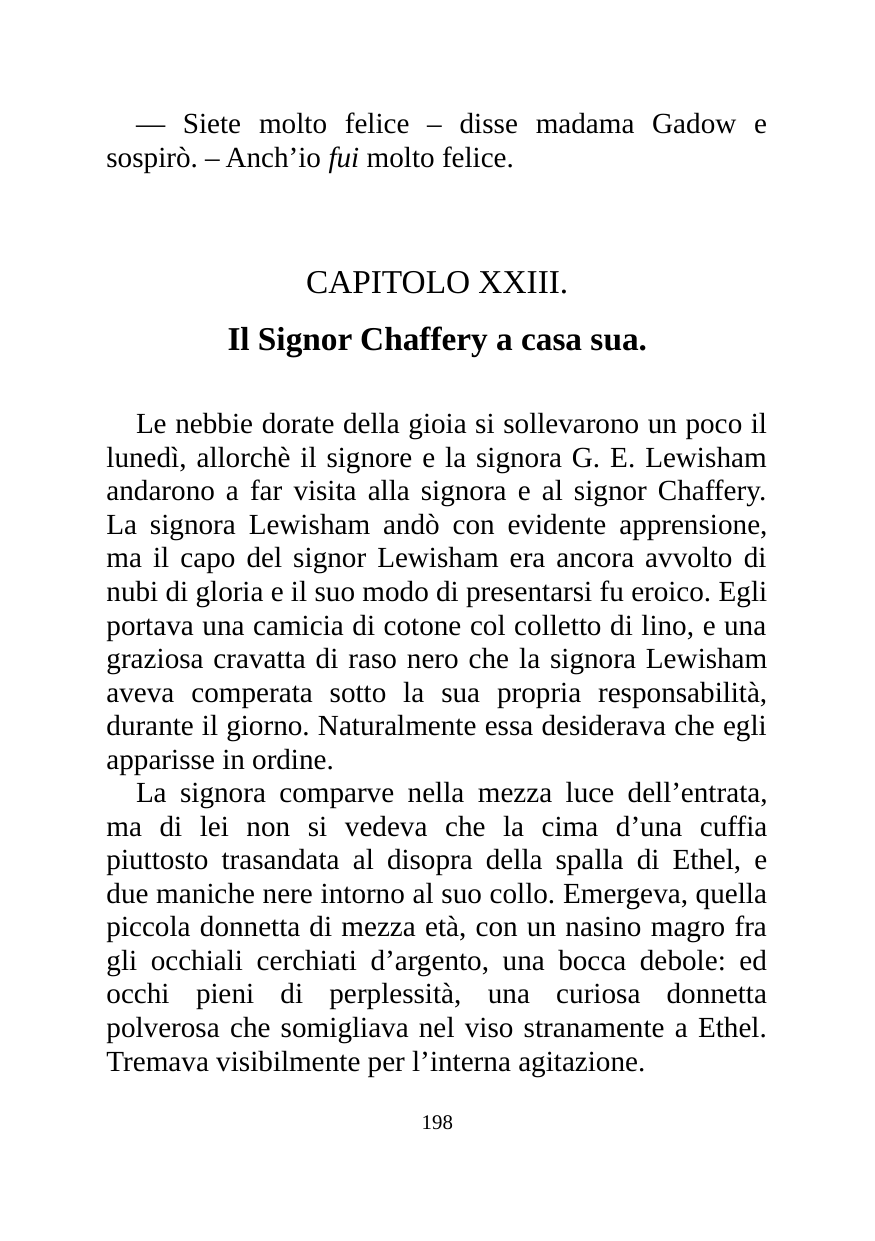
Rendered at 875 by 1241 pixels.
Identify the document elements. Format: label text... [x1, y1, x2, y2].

text Le nebbie dorate della gioia si sollevarono un poco il lunedì, allorchè il signore e la signora G. E. Lewisham andarono a far visita alla signora e al signor Chaffery. La signora Lewisham andò con evidente apprensione, ma il capo del signor Lewisham era ancora avvolto di nubi di gloria e il suo modo di presentarsi fu eroico. Egli portava una camicia di cotone col colletto di lino, e una graziosa cravatta di raso nero che la signora Lewisham aveva comperata sotto la sua propria responsabilità, durante il giorno. Naturalmente essa desiderava che egli apparisse in ordine. [106, 406, 768, 775]
subtitle CAPITOLO XXIII. Il Signor Chaffery a casa sua. [106, 262, 768, 358]
text La signora comparve nella mezza luce dell’entrata, ma di lei non si vedeva che la cima d’una cuffia piuttosto trasandata al disopra della spalla di Ethel, e due maniche nere intorno al suo collo. Emergeva, quella piccola donnetta di mezza età, con un nasino magro fra gli occhiali cerchiati d’argento, una bocca debole: ed occhi pieni di perplessità, una curiosa donnetta polverosa che somigliava nel viso stranamente a Ethel. Tremava visibilmente per l’interna agitazione. [106, 775, 768, 1077]
text — Siete molto felice – disse madama Gadow e sospirò. – Anch’io fui molto felice. [106, 106, 768, 173]
